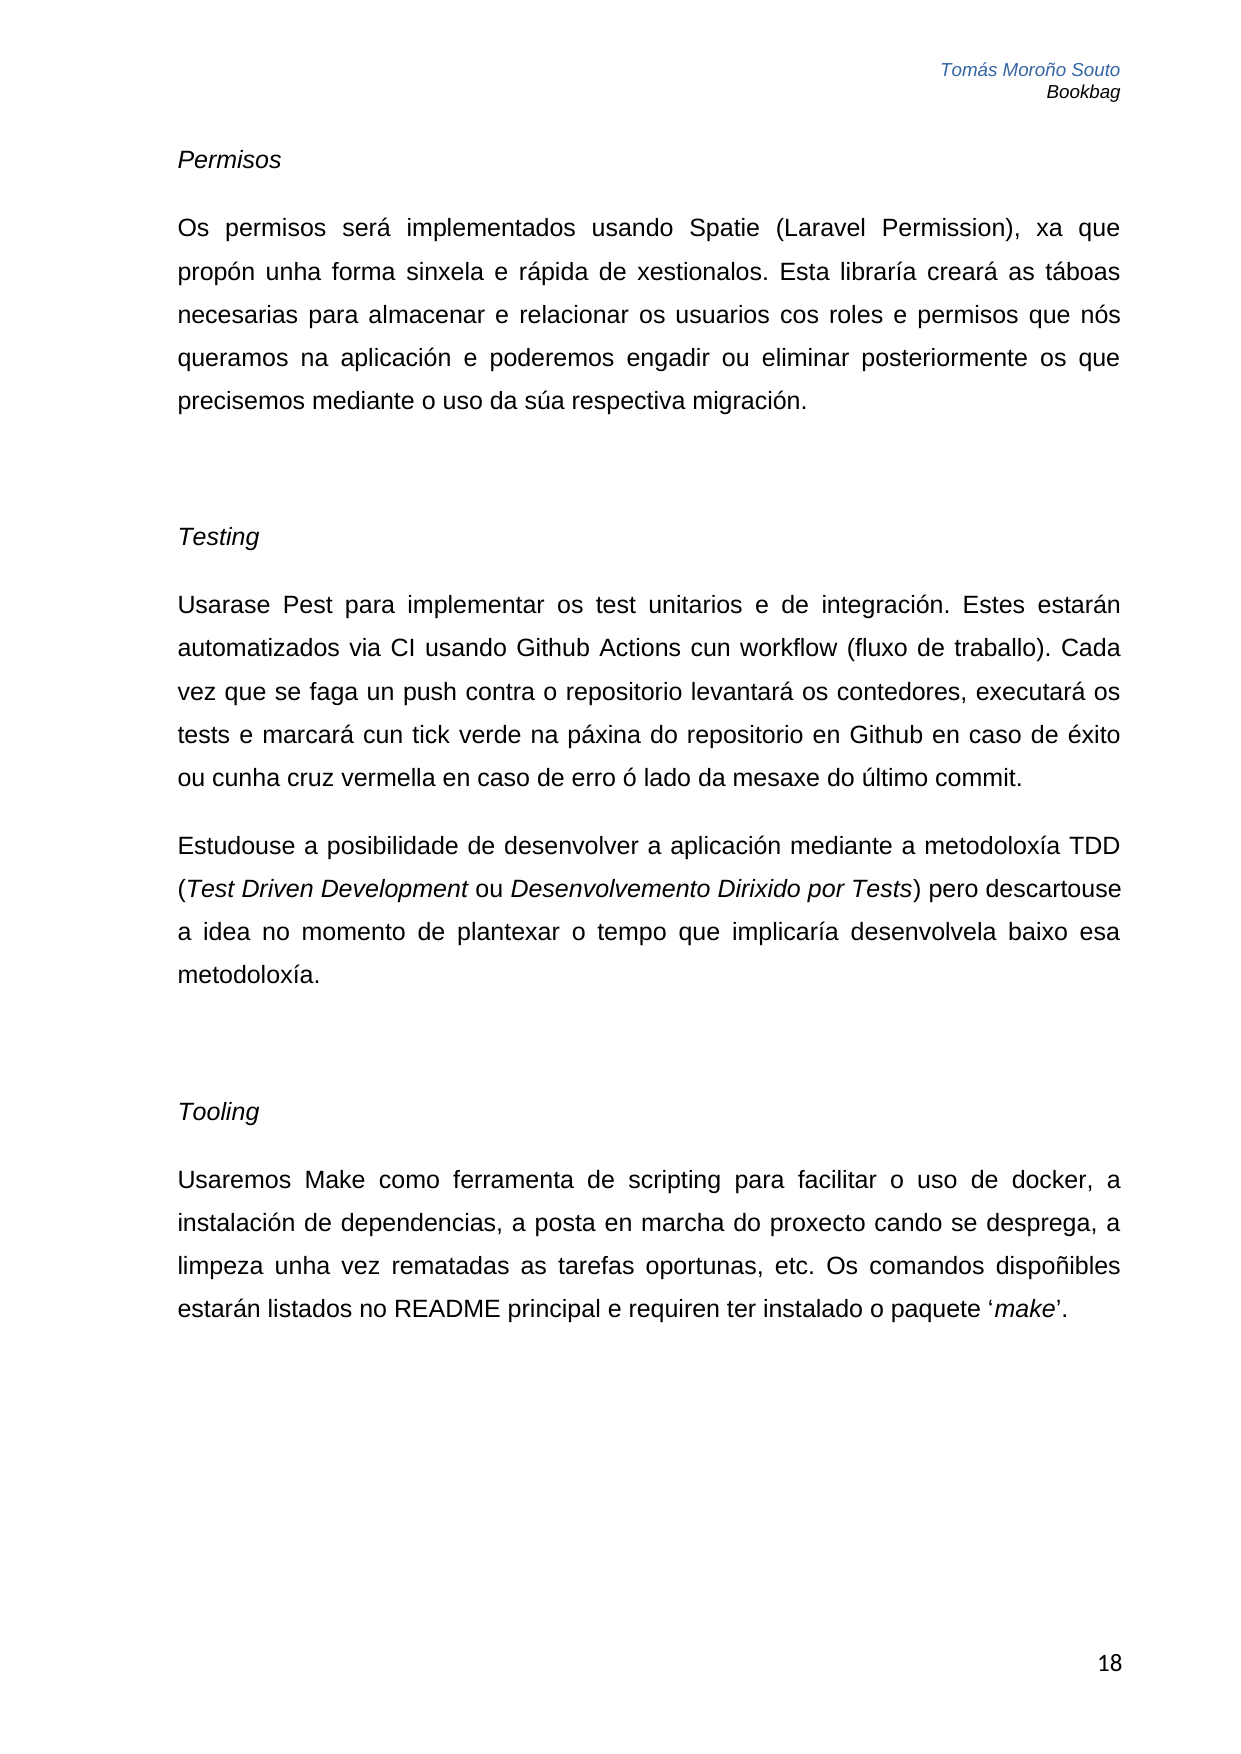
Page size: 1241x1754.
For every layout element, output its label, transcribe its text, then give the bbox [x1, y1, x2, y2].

text Permisos [177, 145, 1122, 174]
text Usaremos Make como ferramenta de scripting para facilitar o uso de docker, a instalación de dependencias, a posta en marcha do proxecto cando se desprega, a limpeza unha vez rematadas as tarefas oportunas, etc. Os comandos dispoñibles estarán listados no README principal e requiren ter instalado o paquete ‘make’. [177, 1165, 1122, 1323]
text Usarase Pest para implementar os test unitarios e de integración. Estes estarán automatizados via CI usando Github Actions cun workflow (fluxo de traballo). Cada vez que se faga un push contra o repositorio levantará os contedores, executará os tests e marcará cun tick verde na páxina do repositorio en Github en caso de éxito ou cunha cruz vermella en caso de erro ó lado da mesaxe do último commit. [177, 590, 1122, 792]
text Tooling [177, 1097, 1122, 1125]
text Testing [177, 522, 1122, 551]
text Estudouse a posibilidade de desenvolver a aplicación mediante a metodoloxía TDD (Test Driven Development ou Desenvolvemento Dirixido por Tests) pero descartouse a idea no momento de plantexar o tempo que implicaría desenvolvela baixo esa metodoloxía. [177, 831, 1122, 989]
text Os permisos será implementados usando Spatie (Laravel Permission), xa que propón unha forma sinxela e rápida de xestionalos. Esta libraría creará as táboas necesarias para almacenar e relacionar os usuarios cos roles e permisos que nós queramos na aplicación e poderemos engadir ou eliminar posteriormente os que precisemos mediante o uso da súa respectiva migración. [177, 213, 1122, 415]
